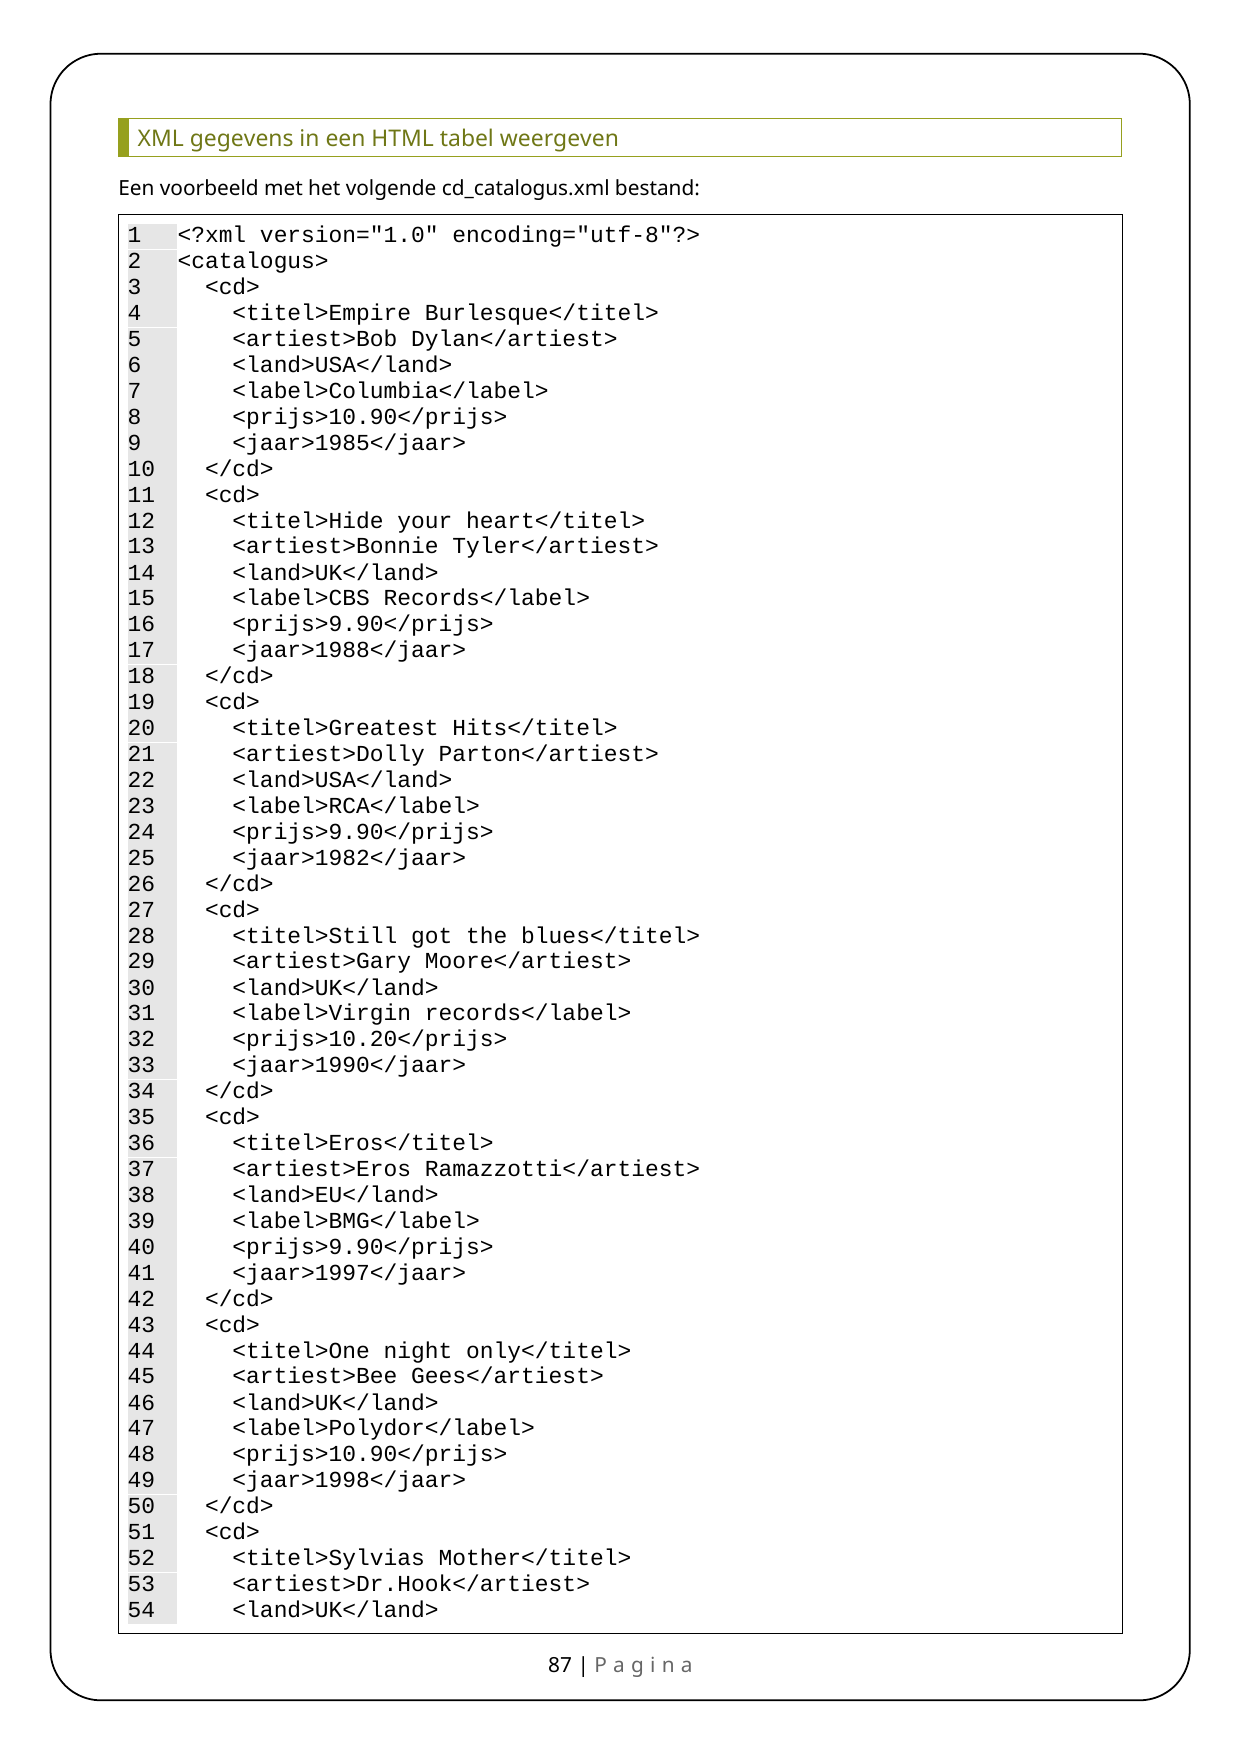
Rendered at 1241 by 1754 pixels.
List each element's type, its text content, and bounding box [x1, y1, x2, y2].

list <cd> [177, 681, 1122, 707]
list </cd> [177, 1278, 1122, 1304]
list <land>USA</land> [177, 344, 1122, 370]
list <artiest>Dr.Hook</artiest> [119, 1563, 1122, 1589]
list <land>EU</land> [177, 1174, 1122, 1200]
list <land>UK</land> [177, 966, 1122, 992]
list </cd> [119, 1485, 1122, 1511]
list <prijs>10.20</prijs> [177, 1018, 1122, 1044]
list <artiest>Eros Ramazzotti</artiest> [119, 1148, 1122, 1174]
list </cd> [177, 448, 1122, 474]
list <land>UK</land> [177, 1381, 1122, 1407]
list <label>Columbia</label> [177, 370, 1122, 396]
subtitle XML gegevens in een HTML tabel weergeven [129, 119, 1121, 156]
list <jaar>1985</jaar> [177, 422, 1122, 448]
list <titel>Eros</titel> [177, 1122, 1122, 1148]
list [119, 1096, 128, 1122]
list <titel>Hide your heart</titel> [177, 499, 1122, 526]
list <prijs>9.90</prijs> [177, 811, 1122, 837]
list [119, 681, 128, 707]
list </cd> [177, 863, 1122, 889]
list <label>Polydor</label> [177, 1407, 1122, 1433]
list [119, 1304, 128, 1329]
list [119, 889, 128, 914]
list <prijs>10.90</prijs> [177, 1433, 1122, 1459]
list [119, 1511, 128, 1537]
list [119, 474, 128, 499]
list <label>RCA</label> [177, 785, 1122, 811]
text Een voorbeeld met het volgende cd_catalogus.xml bestand: [118, 173, 1122, 202]
list <cd> [177, 1511, 1122, 1537]
list [119, 266, 128, 292]
list [119, 863, 128, 889]
list <titel>Empire Burlesque</titel> [177, 292, 1122, 318]
list <artiest>Bonnie Tyler</artiest> [177, 526, 1122, 551]
list <titel>One night only</titel> [177, 1329, 1122, 1356]
list <jaar>1982</jaar> [177, 837, 1122, 863]
list <artiest>Dolly Parton</artiest> [119, 733, 1122, 759]
list <cd> [177, 474, 1122, 499]
list <cd> [177, 266, 1122, 292]
list <jaar>1988</jaar> [177, 629, 1122, 655]
list <jaar>1998</jaar> [177, 1459, 1122, 1485]
list </cd> [119, 655, 1122, 681]
list <titel>Sylvias Mother</titel> [177, 1537, 1122, 1563]
list <cd> [177, 1096, 1122, 1122]
list <prijs>10.90</prijs> [177, 396, 1122, 422]
list [119, 1278, 128, 1304]
list <label>Virgin records</label> [177, 992, 1122, 1018]
list <?xml version="1.0" encoding="utf-8"?> [119, 215, 1122, 240]
list <artiest>Bee Gees</artiest> [177, 1356, 1122, 1381]
list <land>UK</land> [177, 551, 1122, 577]
list <titel>Still got the blues</titel> [177, 914, 1122, 941]
list <catalogus> [119, 240, 1122, 266]
list <titel>Greatest Hits</titel> [177, 707, 1122, 733]
list <cd> [177, 889, 1122, 914]
list <jaar>1990</jaar> [177, 1044, 1122, 1070]
list <prijs>9.90</prijs> [177, 603, 1122, 629]
list <jaar>1997</jaar> [177, 1252, 1122, 1278]
list <artiest>Bob Dylan</artiest> [119, 318, 1122, 344]
list <label>BMG</label> [177, 1200, 1122, 1226]
list <land>USA</land> [177, 759, 1122, 785]
list <label>CBS Records</label> [177, 577, 1122, 603]
list <cd> [177, 1304, 1122, 1329]
list <prijs>9.90</prijs> [177, 1226, 1122, 1252]
list </cd> [119, 1070, 1122, 1096]
list <land>UK</land> [119, 1589, 1122, 1633]
list [119, 448, 128, 474]
list <artiest>Gary Moore</artiest> [177, 941, 1122, 966]
